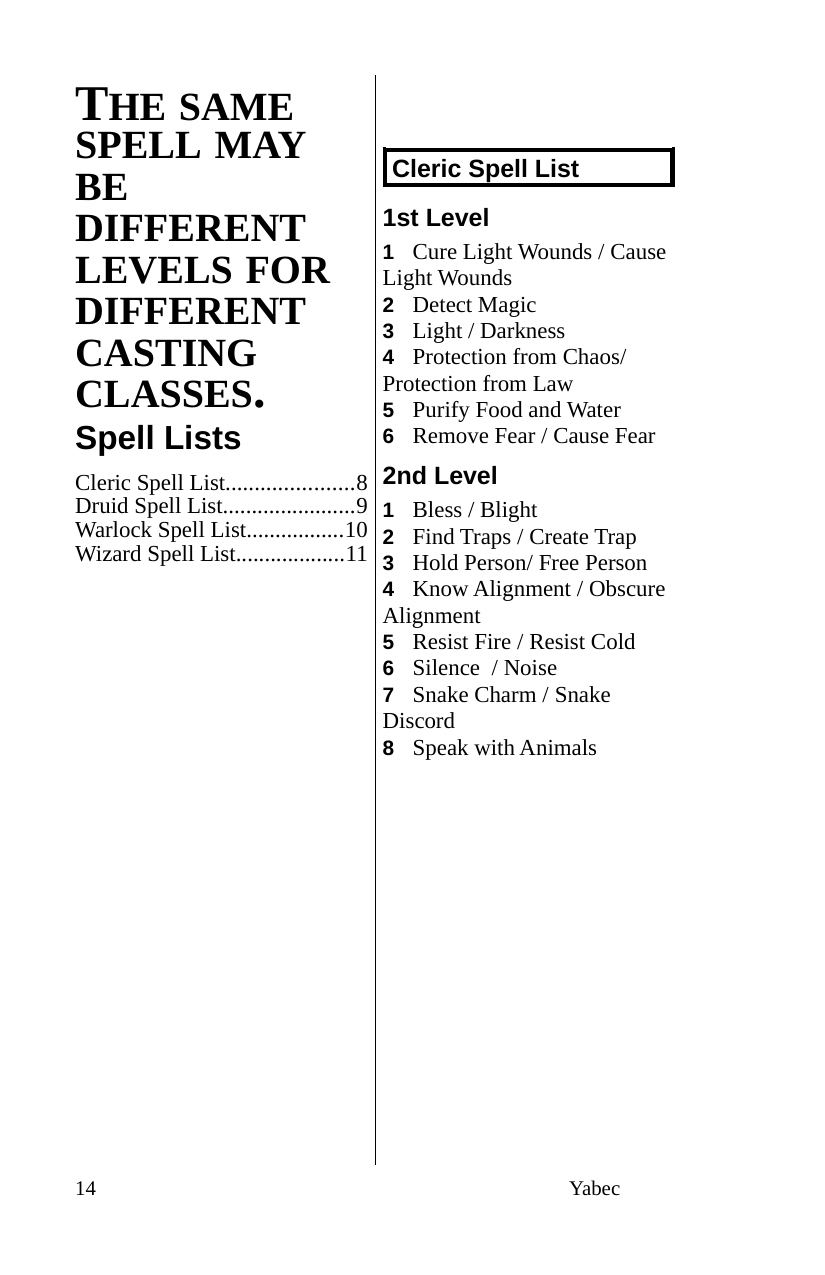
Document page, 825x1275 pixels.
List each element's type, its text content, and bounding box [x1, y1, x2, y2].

subtitle Spell Lists [75, 418, 367, 457]
text Cleric Spell List 8 [75, 471, 367, 495]
list Remove Fear / Cause Fear [382, 422, 675, 449]
subtitle Cleric Spell List [387, 152, 670, 183]
list Resist Fire / Resist Cold [382, 628, 675, 654]
subtitle 1st Level [382, 203, 675, 232]
subtitle 2nd Level [382, 461, 675, 490]
list Speak with Animals [382, 733, 675, 760]
list Protection from Chaos/ Protection from Law [382, 343, 675, 396]
list Find Traps / Create Trap [382, 523, 675, 549]
list Cure Light Wounds / Cause Light Wounds [382, 238, 675, 291]
text Warlock Spell List 10 [75, 519, 367, 542]
list Hold Person/ Free Person [382, 549, 675, 575]
list Know Alignment / Obscure Alignment [382, 575, 675, 628]
text Wizard Spell List 11 [75, 542, 367, 566]
list Snake Charm / Snake Discord [382, 681, 675, 733]
list Light / Darkness [382, 317, 675, 343]
list Detect Magic [382, 291, 675, 317]
list Purify Food and Water [382, 396, 675, 422]
list Silence / Noise [382, 654, 675, 681]
text Druid Spell List 9 [75, 495, 367, 519]
text The same spell may be different levels for different casting classes. [75, 87, 367, 418]
list Bless / Blight [382, 496, 675, 523]
